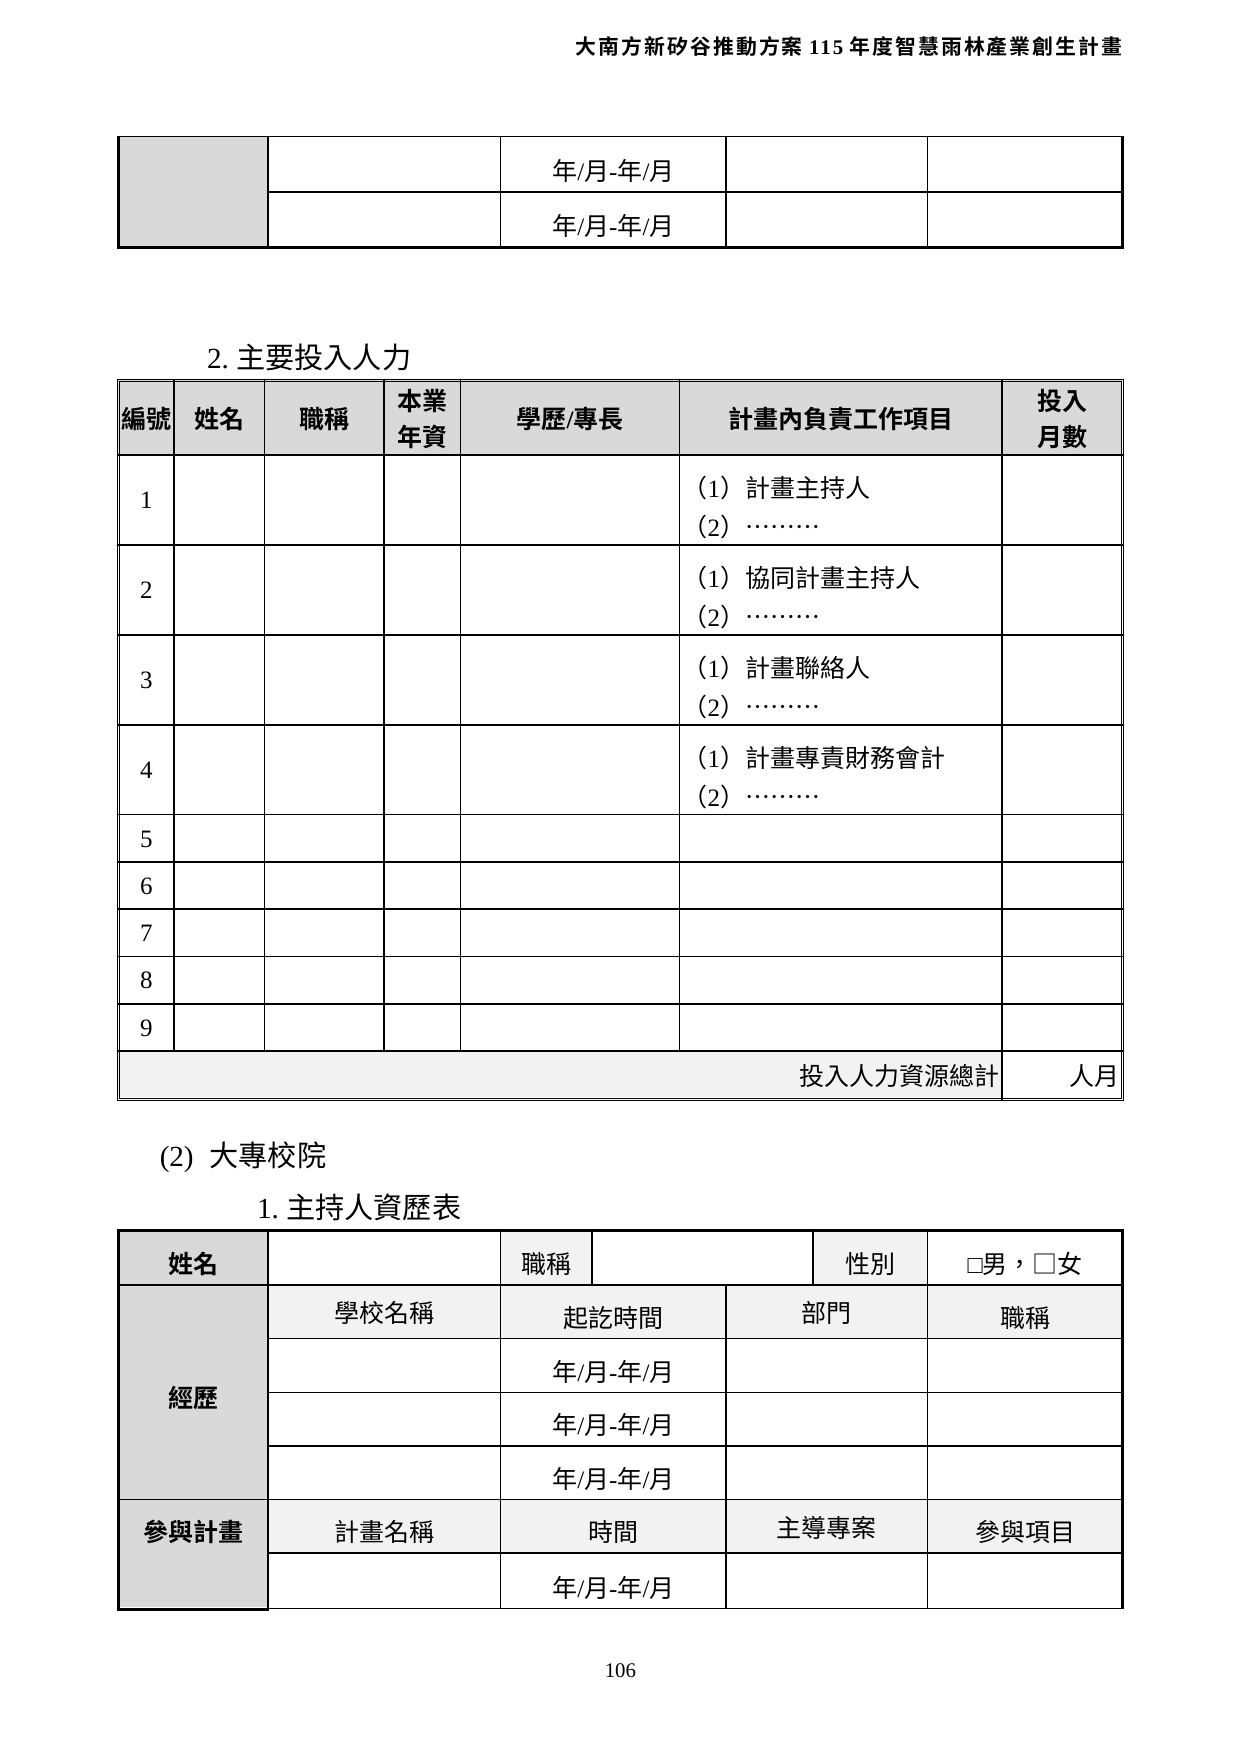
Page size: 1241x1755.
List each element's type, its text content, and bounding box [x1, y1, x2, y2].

table_cell 參與項目 [928, 1500, 1121, 1552]
table_cell [928, 1554, 1121, 1607]
table_cell （1）計畫主持人 （2）……… [680, 456, 1001, 544]
table_cell [265, 815, 383, 861]
table_cell 投入人力資源總計 [120, 1052, 1001, 1097]
table_cell [175, 546, 264, 634]
table_header 投入 月數 [1003, 382, 1121, 454]
table_cell 5 [120, 815, 173, 861]
list 主持人資歷表 [257, 1177, 1122, 1229]
table_cell 年/月-年/月 [501, 1393, 725, 1445]
table_cell [928, 1339, 1121, 1391]
table_cell [461, 726, 679, 814]
table_cell [1003, 957, 1121, 1003]
table_cell 2 [120, 546, 173, 634]
table_cell [1003, 726, 1121, 814]
table_cell 參與計畫 [120, 1500, 267, 1607]
table_cell 3 [120, 636, 173, 724]
table_cell 4 [120, 726, 173, 814]
table_cell [1003, 546, 1121, 634]
table_cell [928, 1447, 1121, 1499]
table_header 性別 [814, 1232, 927, 1284]
table_cell [928, 137, 1121, 191]
table_cell [1003, 1005, 1121, 1050]
table_cell [680, 957, 1001, 1003]
table_cell [680, 1005, 1001, 1050]
table_header [269, 1232, 500, 1284]
table_cell [727, 1554, 927, 1607]
table_header [593, 1232, 812, 1284]
table_cell 職稱 [928, 1286, 1121, 1338]
table_cell [265, 863, 383, 908]
table_header 職稱 [265, 382, 383, 454]
table_cell [385, 546, 460, 634]
table_cell 年/月-年/月 [501, 1339, 725, 1391]
table_header 學歷/專長 [461, 382, 679, 454]
table_cell [175, 456, 264, 544]
table_cell [269, 1554, 500, 1607]
table_cell [175, 636, 264, 724]
table_cell [175, 1005, 264, 1050]
table_cell [265, 456, 383, 544]
table_cell [1003, 910, 1121, 956]
table_cell [680, 815, 1001, 861]
table_cell [1003, 863, 1121, 908]
table_cell 年/月-年/月 [501, 193, 725, 246]
table_cell [680, 863, 1001, 908]
table_cell 年/月-年/月 [501, 137, 725, 191]
table_cell [461, 1005, 679, 1050]
table_header 職稱 [501, 1232, 591, 1284]
table_cell [385, 910, 460, 956]
table_cell [265, 957, 383, 1003]
table_cell [269, 1447, 500, 1499]
list 大專校院 [159, 1125, 1122, 1177]
table_cell [461, 863, 679, 908]
table_cell [269, 137, 500, 191]
table_cell 年/月-年/月 [501, 1447, 725, 1499]
table_cell [680, 910, 1001, 956]
table_cell [265, 726, 383, 814]
table_cell 計畫名稱 [269, 1500, 500, 1552]
table_cell [175, 815, 264, 861]
table_cell [385, 863, 460, 908]
table_cell [265, 910, 383, 956]
table_cell [175, 957, 264, 1003]
table_cell 經歷 [120, 1286, 267, 1499]
table_cell 9 [120, 1005, 173, 1050]
table_cell [175, 910, 264, 956]
table_cell （1）協同計畫主持人 （2）……… [680, 546, 1001, 634]
table_cell [385, 957, 460, 1003]
table_cell [461, 910, 679, 956]
table_cell [120, 137, 267, 246]
table_cell 部門 [727, 1286, 927, 1338]
table_cell [269, 1339, 500, 1391]
table_cell [385, 456, 460, 544]
table_cell [1003, 636, 1121, 724]
table_header 編號 [120, 382, 173, 454]
table_cell [928, 193, 1121, 246]
table_cell 學校名稱 [269, 1286, 500, 1338]
table_header 姓名 [175, 382, 264, 454]
table_cell [265, 636, 383, 724]
table_cell [727, 1447, 927, 1499]
table_cell [727, 1393, 927, 1445]
table_header 計畫內負責工作項目 [680, 382, 1001, 454]
table_cell [461, 456, 679, 544]
table_cell [269, 1393, 500, 1445]
table_header 姓名 [120, 1232, 267, 1284]
table_cell 人月 [1003, 1052, 1121, 1097]
table_cell 年/月-年/月 [501, 1554, 725, 1607]
table_cell [727, 1339, 927, 1391]
table_cell [269, 193, 500, 246]
table_cell [461, 546, 679, 634]
table_cell （1）計畫專責財務會計 （2）……… [680, 726, 1001, 814]
table_cell [1003, 456, 1121, 544]
table_cell 6 [120, 863, 173, 908]
table_cell [385, 636, 460, 724]
table_cell [461, 636, 679, 724]
table_cell [727, 193, 927, 246]
table_cell 起訖時間 [501, 1286, 725, 1338]
table_cell [461, 815, 679, 861]
table_cell [385, 815, 460, 861]
table_header □男，□女 [928, 1232, 1121, 1284]
table_cell 8 [120, 957, 173, 1003]
list 主要投入人力 [207, 326, 1122, 378]
table_cell 1 [120, 456, 173, 544]
table_cell [385, 726, 460, 814]
table_header 本業 年資 [385, 382, 460, 454]
table_cell [265, 546, 383, 634]
table_cell [1003, 815, 1121, 861]
table_cell [727, 137, 927, 191]
table_cell 7 [120, 910, 173, 956]
table_cell [385, 1005, 460, 1050]
table_cell 主導專案 [727, 1500, 927, 1552]
table_cell [928, 1393, 1121, 1445]
table_cell [265, 1005, 383, 1050]
table_cell [461, 957, 679, 1003]
table_cell [175, 863, 264, 908]
table_cell 時間 [501, 1500, 725, 1552]
table_cell （1）計畫聯絡人 （2）……… [680, 636, 1001, 724]
table_cell [175, 726, 264, 814]
